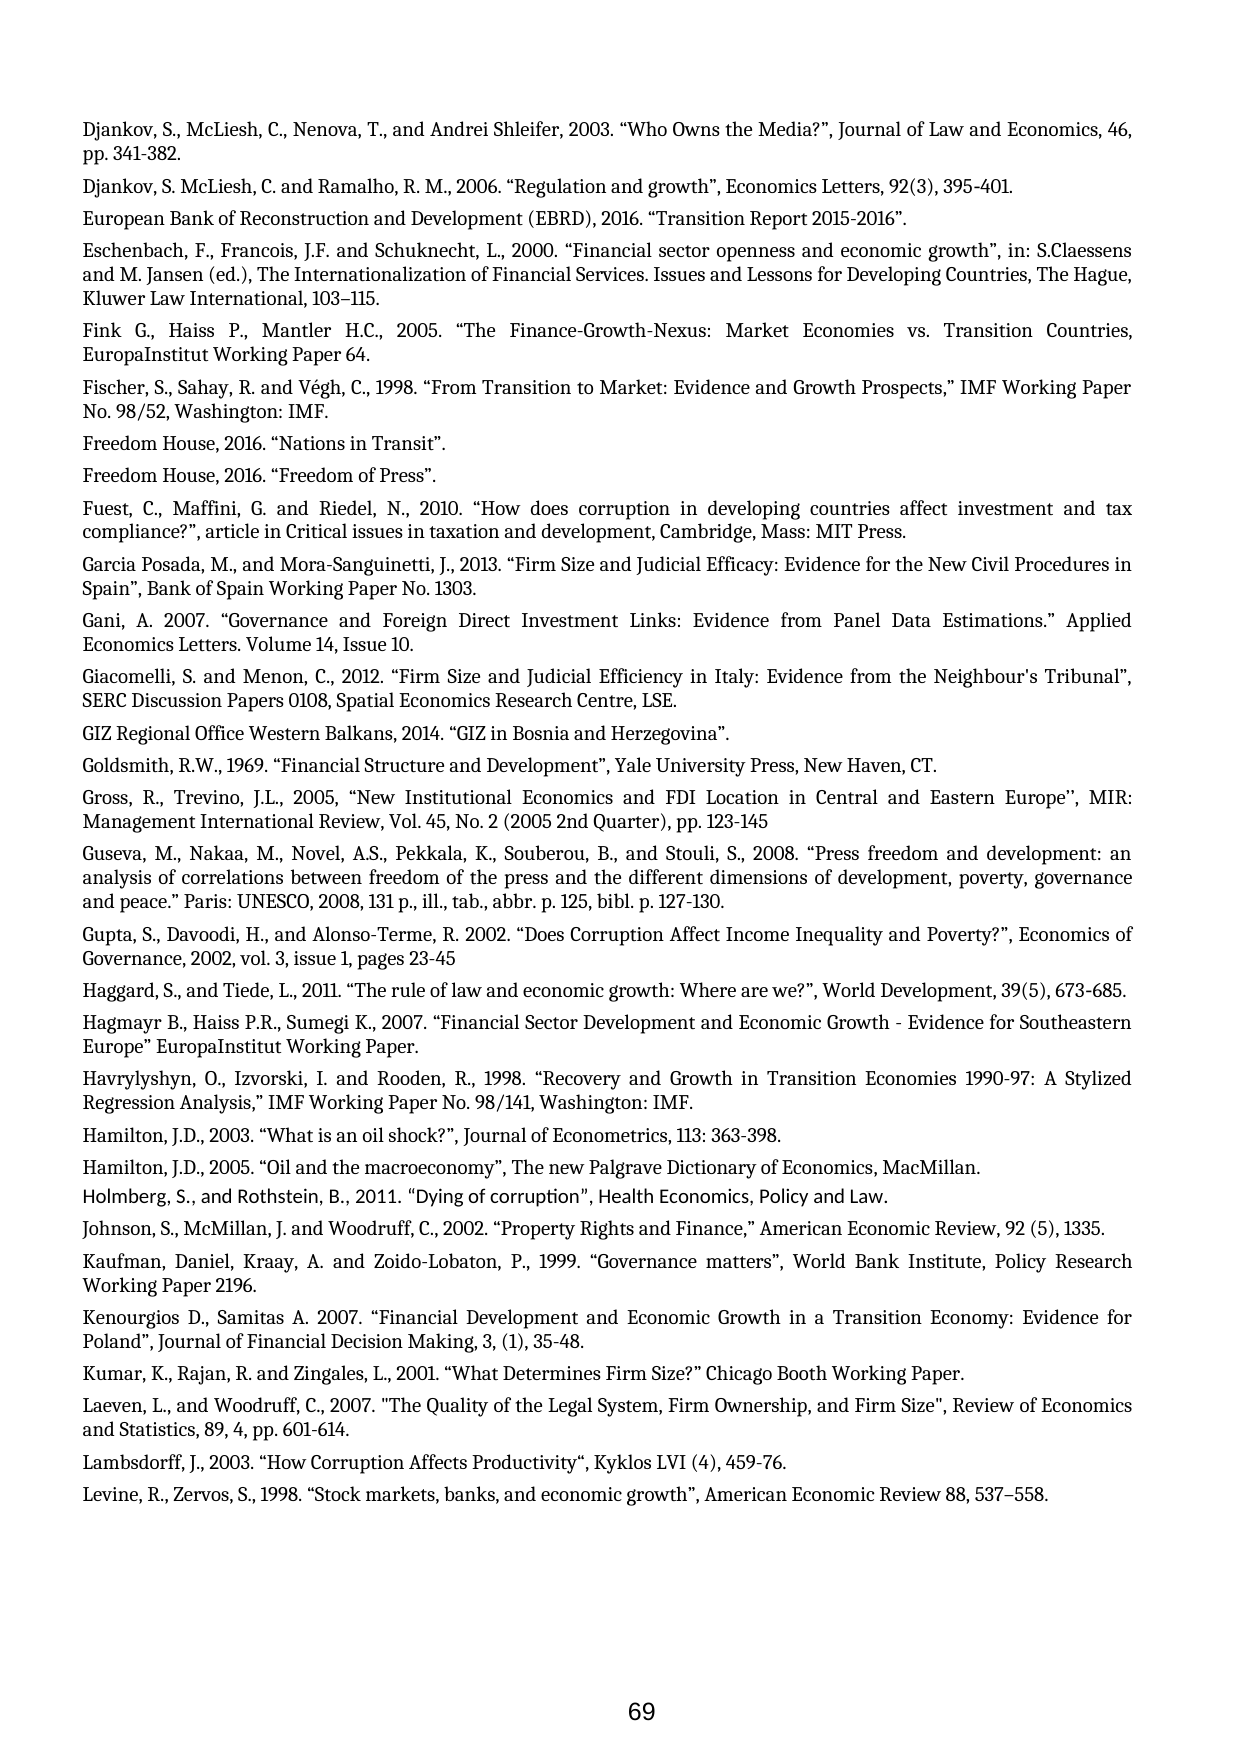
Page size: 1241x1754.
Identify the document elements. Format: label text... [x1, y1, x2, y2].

text Havrylyshyn, O., Izvorski, I. and Rooden, R., 1998. “Recovery and Growth in Transition Economies 1990-97: A Stylized Regression Analysis,” IMF Working Paper No. 98/141, Washington: IMF. [82, 1067, 1134, 1115]
text Johnson, S., McMillan, J. and Woodruff, C., 2002. “Property Rights and Finance,” American Economic Review, 92 (5), 1335. [82, 1217, 1134, 1241]
text Kumar, K., Rajan, R. and Zingales, L., 2001. “What Determines Firm Size?” Chicago Booth Working Paper. [82, 1362, 1134, 1386]
text Hamilton, J.D., 2003. “What is an oil shock?”, Journal of Econometrics, 113: 363-398. [82, 1123, 1134, 1147]
text Holmberg, S., and Rothstein, B., 2011. “Dying of corruption”, Health Economics, Policy and Law. [82, 1188, 1134, 1209]
text Guseva, M., Nakaa, M., Novel, A.S., Pekkala, K., Souberou, B., and Stouli, S., 2008. “Press freedom and development: an analysis of correlations between freedom of the press and the different dimensions of development, poverty, governance and peace.” Paris: UNESCO, 2008, 131 p., ill., tab., abbr. p. 125, bibl. p. 127-130. [82, 842, 1134, 914]
text Freedom House, 2016. “Nations in Transit”. [82, 432, 1134, 456]
text Hagmayr B., Haiss P.R., Sumegi K., 2007. “Financial Sector Development and Economic Growth - Evidence for Southeastern Europe” EuropaInstitut Working Paper. [82, 1011, 1134, 1059]
text Kaufman, Daniel, Kraay, A. and Zoido-Lobaton, P., 1999. “Governance matters”, World Bank Institute, Policy Research Working Paper 2196. [82, 1249, 1134, 1297]
text Giacomelli, S. and Menon, C., 2012. “Firm Size and Judicial Efficiency in Italy: Evidence from the Neighbour's Tribunal”, SERC Discussion Papers 0108, Spatial Economics Research Centre, LSE. [82, 665, 1134, 713]
text Kenourgios D., Samitas A. 2007. “Financial Development and Economic Growth in a Transition Economy: Evidence for Poland”, Journal of Financial Decision Making, 3, (1), 35-48. [82, 1306, 1134, 1353]
text Hamilton, J.D., 2005. “Oil and the macroeconomy”, The new Palgrave Dictionary of Economics, MacMillan. [82, 1156, 1134, 1179]
text Levine, R., Zervos, S., 1998. “Stock markets, banks, and economic growth”, American Economic Review 88, 537–558. [82, 1483, 1134, 1507]
text GIZ Regional Office Western Balkans, 2014. “GIZ in Bosnia and Herzegovina”. [82, 721, 1134, 745]
text Gupta, S., Davoodi, H., and Alonso-Terme, R. 2002. “Does Corruption Affect Income Inequality and Poverty?”, Economics of Governance, 2002, vol. 3, issue 1, pages 23-45 [82, 922, 1134, 970]
text European Bank of Reconstruction and Development (EBRD), 2016. “Transition Report 2015-2016”. [82, 207, 1134, 231]
text Djankov, S. McLiesh, C. and Ramalho, R. M., 2006. “Regulation and growth”, Economics Letters, 92(3), 395‐401. [82, 174, 1134, 198]
text Lambsdorff, J., 2003. “How Corruption Affects Productivity“, Kyklos LVI (4), 459-76. [82, 1450, 1134, 1474]
text Fuest, C., Maffini, G. and Riedel, N., 2010. “How does corruption in developing countries affect investment and tax compliance?”, article in Critical issues in taxation and development, Cambridge, Mass: MIT Press. [82, 496, 1134, 544]
text Djankov, S., McLiesh, C., Nenova, T., and Andrei Shleifer, 2003. “Who Owns the Media?”, Journal of Law and Economics, 46, pp. 341-382. [82, 118, 1134, 166]
text Laeven, L., and Woodruff, C., 2007. "The Quality of the Legal System, Firm Ownership, and Firm Size", Review of Economics and Statistics, 89, 4, pp. 601-614. [82, 1394, 1134, 1442]
text Garcia Posada, M., and Mora-Sanguinetti, J., 2013. “Firm Size and Judicial Efficacy: Evidence for the New Civil Procedures in Spain”, Bank of Spain Working Paper No. 1303. [82, 552, 1134, 600]
text Fischer, S., Sahay, R. and Végh, C., 1998. “From Transition to Market: Evidence and Growth Prospects,” IMF Working Paper No. 98/52, Washington: IMF. [82, 375, 1134, 423]
text Fink G., Haiss P., Mantler H.C., 2005. “The Finance-Growth-Nexus: Market Economies vs. Transition Countries, EuropaInstitut Working Paper 64. [82, 319, 1134, 367]
text Gani, A. 2007. “Governance and Foreign Direct Investment Links: Evidence from Panel Data Estimations.” Applied Economics Letters. Volume 14, Issue 10. [82, 609, 1134, 657]
text Haggard, S., and Tiede, L., 2011. “The rule of law and economic growth: Where are we?”, World Development, 39(5), 673‐685. [82, 978, 1134, 1002]
text Goldsmith, R.W., 1969. “Financial Structure and Development”, Yale University Press, New Haven, CT. [82, 753, 1134, 777]
text Eschenbach, F., Francois, J.F. and Schuknecht, L., 2000. “Financial sector openness and economic growth”, in: S.Claessens and M. Jansen (ed.), The Internationalization of Financial Services. Issues and Lessons for Developing Countries, The Hague, Kluwer Law International, 103–115. [82, 239, 1134, 311]
text Freedom House, 2016. “Freedom of Press”. [82, 464, 1134, 488]
text Gross, R., Trevino, J.L., 2005, “New Institutional Economics and FDI Location in Central and Eastern Europe’’, MIR: Management International Review, Vol. 45, No. 2 (2005 2nd Quarter), pp. 123-145 [82, 786, 1134, 834]
